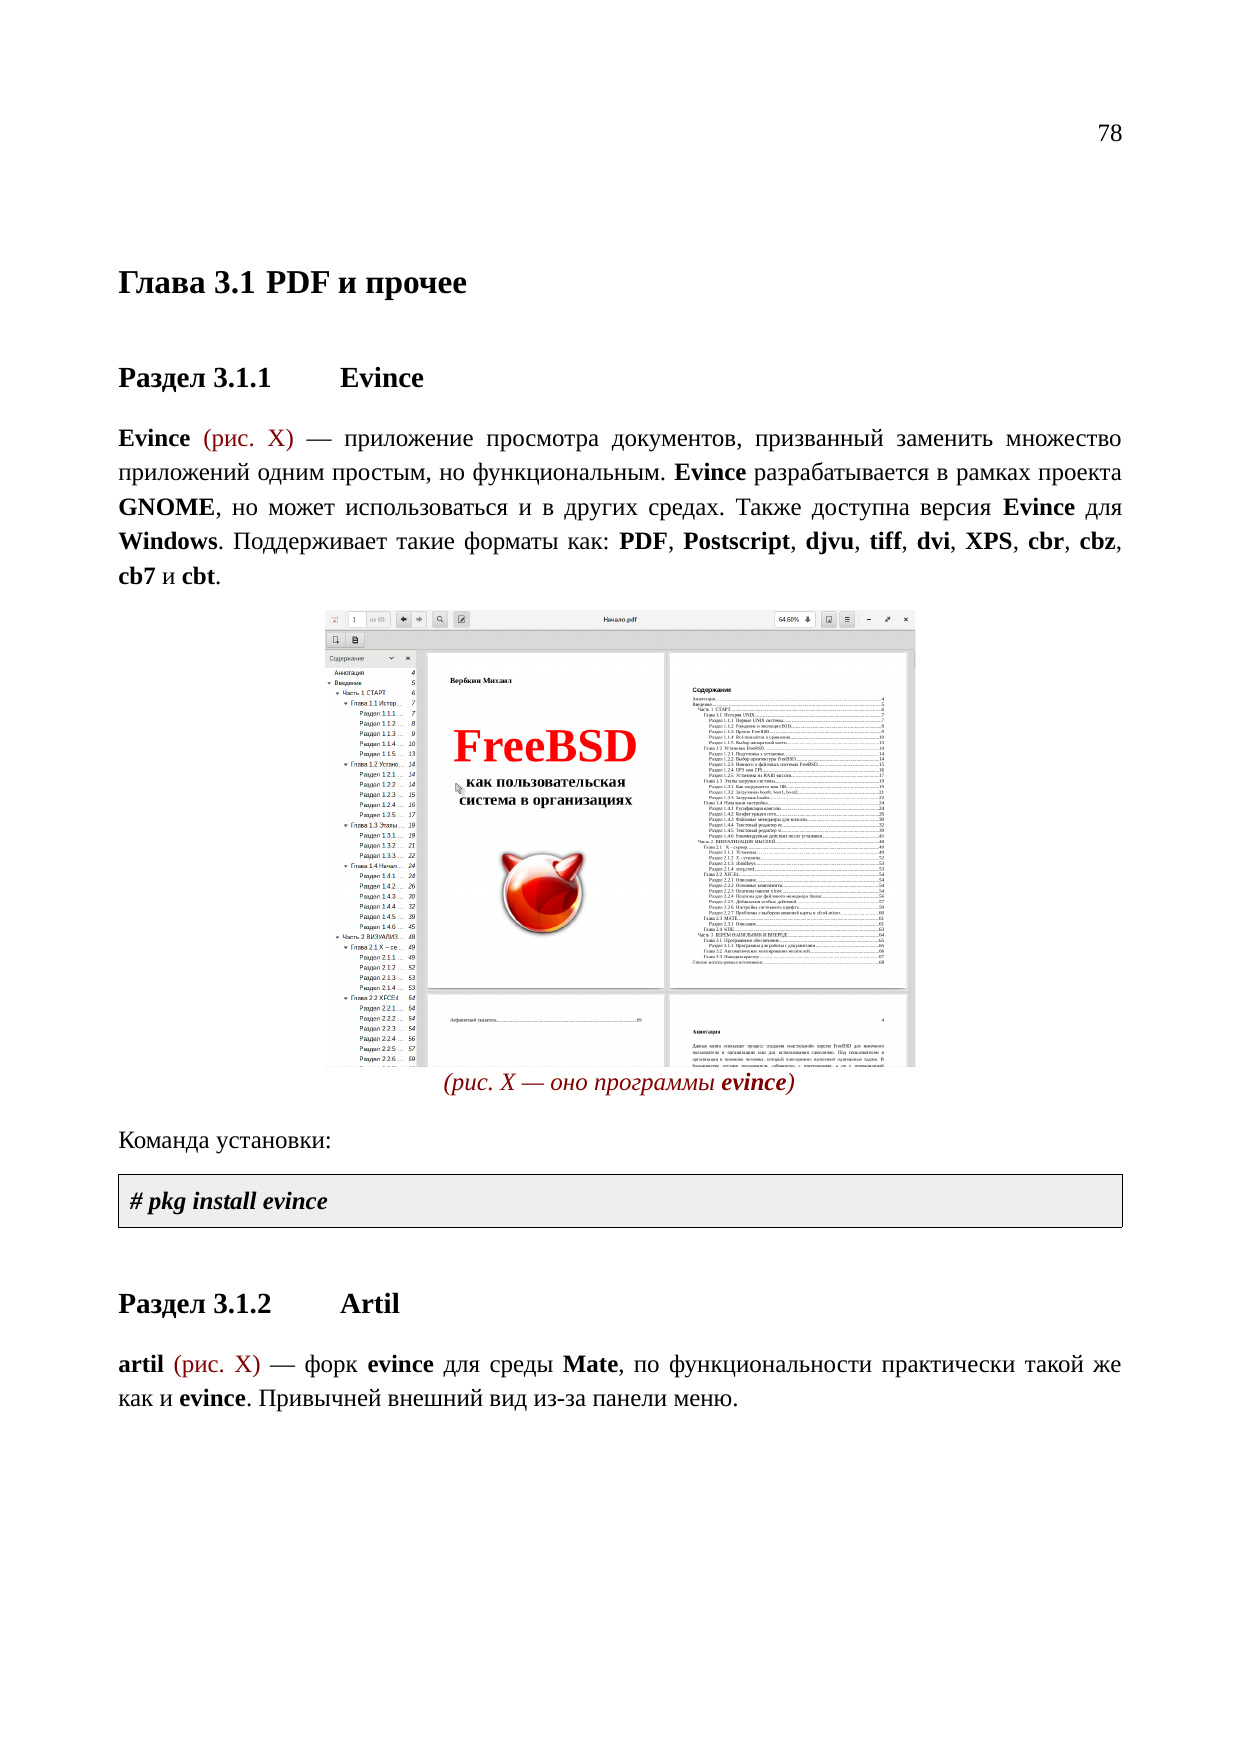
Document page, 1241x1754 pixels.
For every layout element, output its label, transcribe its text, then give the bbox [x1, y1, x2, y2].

text (рис. Х — оно программы evince) [118, 1067, 1122, 1096]
picture [325, 610, 916, 1067]
text # pkg install evince [119, 1175, 1122, 1227]
subtitle Evince [118, 360, 1122, 393]
text Команда установки: [118, 1125, 1122, 1154]
text artil (рис. Х) — форк evince для среды Mate, по функциональности практически такой же как и evince. Привычней внешний вид из-за панели меню. [118, 1349, 1122, 1412]
subtitle PDF и прочее [118, 263, 1122, 301]
text Evince (рис. Х) — приложение просмотра документов, призванный заменить множество приложений одним простым, но функциональным. Evince разрабатывается в рамках проекта GNOME, но может использоваться и в других средах. Также доступна версия Evince для Windows. Поддерживает такие форматы как: PDF, Postscript, djvu, tiff, dvi, XPS, cbr, cbz, cb7 и cbt. [118, 423, 1122, 589]
subtitle Artil [118, 1286, 1122, 1319]
